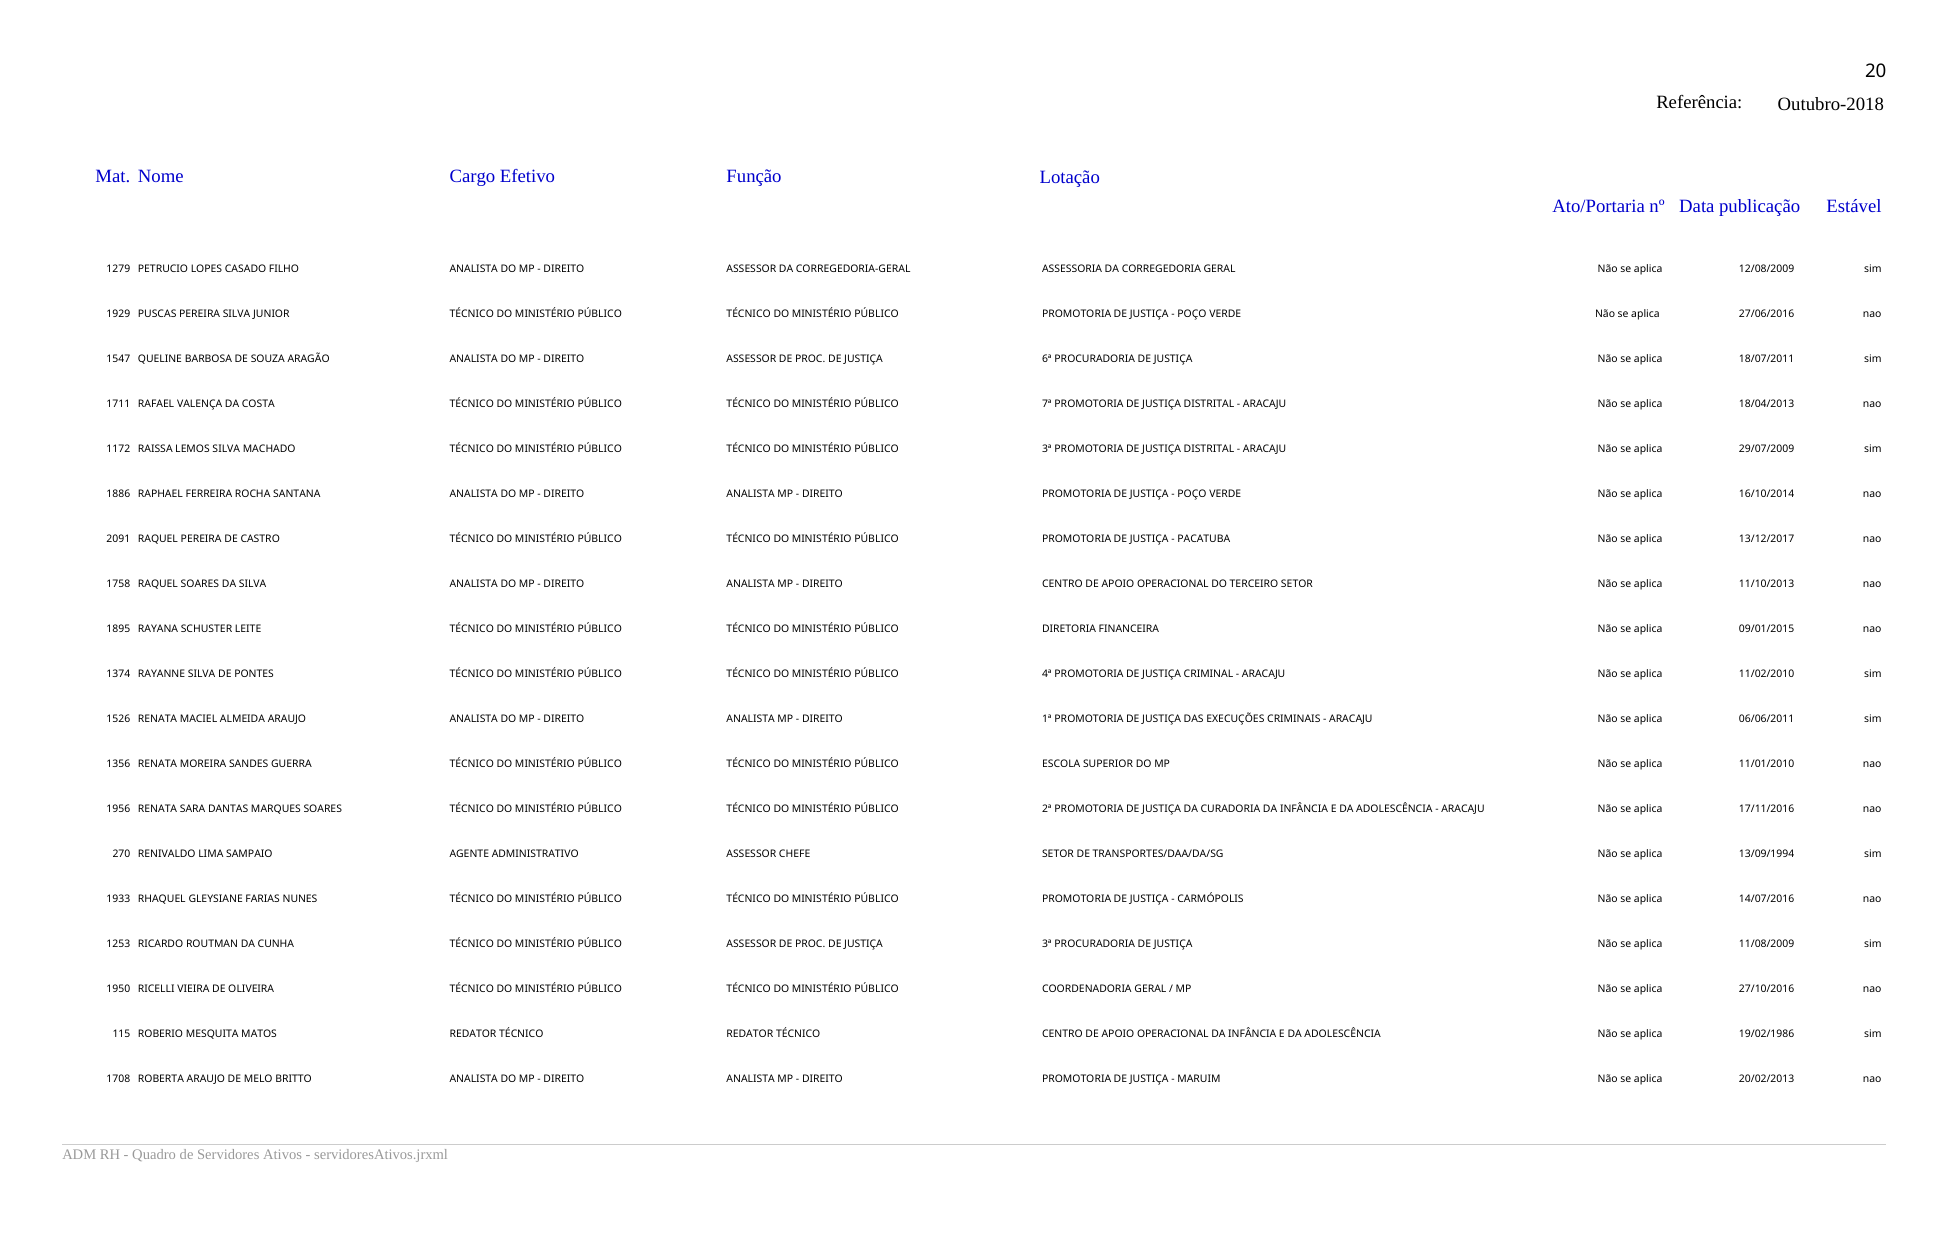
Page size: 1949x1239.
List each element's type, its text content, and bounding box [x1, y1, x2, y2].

table_cell [130, 666, 138, 711]
table_cell 3ª PROCURADORIA DE JUSTIÇA [1042, 936, 1538, 981]
table_cell [1030, 891, 1042, 936]
table_cell PROMOTORIA DE JUSTIÇA - PACATUBA [1042, 531, 1538, 576]
table_cell [443, 936, 449, 981]
table_cell DIRETORIA FINANCEIRA [1042, 621, 1538, 666]
table_cell [443, 531, 449, 576]
table_cell RENATA MOREIRA SANDES GUERRA [138, 756, 443, 801]
table_cell [0, 85, 1948, 91]
table_header [1803, 165, 1881, 195]
table_cell Não se aplica [1547, 621, 1662, 666]
table_cell [68, 195, 130, 225]
table_cell [130, 196, 138, 225]
table_cell Não se aplica [1547, 891, 1662, 936]
table_cell [1039, 196, 1196, 225]
table_cell [130, 1026, 138, 1071]
table_cell CENTRO DE APOIO OPERACIONAL DA INFÂNCIA E DA ADOLESCÊNCIA [1042, 1026, 1538, 1071]
table_cell ESCOLA SUPERIOR DO MP [1042, 756, 1538, 801]
table_cell Não se aplica [1547, 711, 1662, 756]
table_cell [1030, 576, 1042, 621]
table_cell [0, 756, 68, 801]
table_cell Não se aplica [1547, 1071, 1662, 1116]
table_cell nao [1803, 396, 1881, 441]
table_cell [443, 261, 449, 306]
table_cell TÉCNICO DO MINISTÉRIO PÚBLICO [449, 441, 723, 486]
table_cell RAPHAEL FERREIRA ROCHA SANTANA [138, 486, 443, 531]
table_cell 2ª PROMOTORIA DE JUSTIÇA DA CURADORIA DA INFÂNCIA E DA ADOLESCÊNCIA - ARACAJU [1042, 801, 1538, 846]
table_cell [0, 801, 68, 846]
table_cell [1794, 486, 1803, 531]
table_cell [684, 196, 726, 225]
table_cell 11/08/2009 [1662, 936, 1794, 981]
table_cell [1030, 936, 1042, 981]
table_cell nao [1803, 891, 1881, 936]
table_cell sim [1803, 1026, 1881, 1071]
table_cell [1538, 1071, 1547, 1116]
table_cell RAISSA LEMOS SILVA MACHADO [138, 441, 443, 486]
table_cell 1950 [68, 981, 130, 1026]
table_cell ASSESSOR DA CORREGEDORIA-GERAL [726, 261, 1030, 306]
table_cell [1030, 486, 1042, 531]
table_cell [443, 1071, 449, 1116]
table_cell [1030, 441, 1042, 486]
table_cell [130, 576, 138, 621]
table_cell ANALISTA MP - DIREITO [726, 1071, 1030, 1116]
table_cell Outubro-2018 [1756, 93, 1884, 121]
table_cell [443, 576, 449, 621]
table_cell TÉCNICO DO MINISTÉRIO PÚBLICO [726, 396, 1030, 441]
table_cell [130, 936, 138, 981]
table_cell [1881, 441, 1948, 486]
table_cell Não se aplica [1547, 846, 1662, 891]
table_cell ANALISTA DO MP - DIREITO [449, 486, 723, 531]
table_cell [1794, 1026, 1803, 1071]
table_cell TÉCNICO DO MINISTÉRIO PÚBLICO [726, 756, 1030, 801]
table_cell [130, 261, 138, 306]
table_cell 1547 [68, 351, 130, 396]
table_cell 19/02/1986 [1662, 1026, 1794, 1071]
table_cell 1708 [68, 1071, 130, 1116]
table_cell PROMOTORIA DE JUSTIÇA - MARUIM [1042, 1071, 1538, 1116]
table_cell [1030, 351, 1042, 396]
table_cell RAQUEL SOARES DA SILVA [138, 576, 443, 621]
table_cell [0, 351, 68, 396]
table_cell TÉCNICO DO MINISTÉRIO PÚBLICO [449, 396, 723, 441]
table_cell [1538, 666, 1547, 711]
table_cell Não se aplica [1547, 981, 1662, 1026]
table_cell Data publicação [1665, 195, 1800, 225]
table_cell [1794, 441, 1803, 486]
table_cell RICARDO ROUTMAN DA CUNHA [138, 936, 443, 981]
table_cell [0, 666, 68, 711]
table_cell [443, 981, 449, 1026]
table_cell [1196, 166, 1529, 195]
table_cell 270 [68, 846, 130, 891]
table_cell [1794, 801, 1803, 846]
table_cell [1030, 531, 1042, 576]
table_cell TÉCNICO DO MINISTÉRIO PÚBLICO [726, 981, 1030, 1026]
table_cell nao [1803, 306, 1881, 351]
table_cell [1881, 306, 1948, 351]
table_cell Não se aplica [1547, 666, 1662, 711]
table_cell [130, 441, 138, 486]
table_cell [0, 891, 68, 936]
table_cell RAYANNE SILVA DE PONTES [138, 666, 443, 711]
table_cell RENATA MACIEL ALMEIDA ARAUJO [138, 711, 443, 756]
table_cell [1030, 801, 1042, 846]
table_cell 18/07/2011 [1662, 351, 1794, 396]
table_cell 1279 [68, 261, 130, 306]
table_cell Não se aplica [1547, 351, 1662, 396]
table_cell [443, 306, 449, 351]
table_cell [1881, 486, 1948, 531]
table_cell [1884, 93, 1948, 121]
table_cell [1794, 1071, 1803, 1116]
table_cell [0, 166, 68, 195]
table_cell nao [1803, 486, 1881, 531]
table_cell [130, 621, 138, 666]
table_cell 1886 [68, 486, 130, 531]
table_cell ROBERIO MESQUITA MATOS [138, 1026, 443, 1071]
table_cell [130, 486, 138, 531]
table_cell TÉCNICO DO MINISTÉRIO PÚBLICO [726, 441, 1030, 486]
table_cell 18/04/2013 [1662, 396, 1794, 441]
table_cell [1538, 396, 1547, 441]
table_cell [1881, 711, 1948, 756]
table_cell [1881, 166, 1948, 195]
table_header Nome [138, 165, 203, 195]
table_cell 11/10/2013 [1662, 576, 1794, 621]
table_cell COORDENADORIA GERAL / MP [1042, 981, 1538, 1026]
table_cell [1794, 351, 1803, 396]
table_cell [138, 195, 203, 225]
table_cell TÉCNICO DO MINISTÉRIO PÚBLICO [726, 621, 1030, 666]
table_cell [1881, 576, 1948, 621]
table_cell [1881, 891, 1948, 936]
table_cell 16/10/2014 [1662, 486, 1794, 531]
table_cell [0, 576, 68, 621]
table_cell 6ª PROCURADORIA DE JUSTIÇA [1042, 351, 1538, 396]
table_cell [1030, 981, 1042, 1026]
table_cell [443, 351, 449, 396]
table_cell 1374 [68, 666, 130, 711]
table_cell [0, 441, 68, 486]
table_cell 7ª PROMOTORIA DE JUSTIÇA DISTRITAL - ARACAJU [1042, 396, 1538, 441]
table_cell ADM RH - Quadro de Servidores Ativos - servidoresAtivos.jrxml [62, 1145, 1886, 1168]
table_cell 06/06/2011 [1662, 711, 1794, 756]
table_cell [130, 846, 138, 891]
table_cell Não se aplica [1547, 261, 1662, 306]
table_cell [1886, 1144, 1948, 1168]
table_cell [0, 621, 68, 666]
table_cell [130, 351, 138, 396]
table_cell Não se aplica [1547, 936, 1662, 981]
table_cell Referência: [1656, 91, 1754, 123]
table_cell Não se aplica [1547, 756, 1662, 801]
table_cell [443, 486, 449, 531]
table_cell TÉCNICO DO MINISTÉRIO PÚBLICO [449, 306, 723, 351]
table_cell [1794, 306, 1803, 351]
table_cell [443, 621, 449, 666]
table_header [0, 0, 1948, 57]
table_cell [1030, 396, 1042, 441]
table_cell [0, 1144, 62, 1168]
table_cell Lotação [1039, 166, 1196, 196]
table_cell [130, 756, 138, 801]
table_cell [1881, 846, 1948, 891]
table_cell sim [1803, 666, 1881, 711]
table_cell Não se aplica [1547, 306, 1662, 351]
table_cell 13/09/1994 [1662, 846, 1794, 891]
table_cell RHAQUEL GLEYSIANE FARIAS NUNES [138, 891, 443, 936]
table_cell ANALISTA DO MP - DIREITO [449, 1071, 723, 1116]
table_cell 11/01/2010 [1662, 756, 1794, 801]
table_cell [1794, 396, 1803, 441]
table_cell [130, 1071, 138, 1116]
table_cell [1794, 261, 1803, 306]
table_cell 09/01/2015 [1662, 621, 1794, 666]
table_cell [0, 123, 1948, 163]
table_cell [1538, 261, 1547, 306]
table_cell Não se aplica [1547, 801, 1662, 846]
table_cell sim [1803, 351, 1881, 396]
table_cell [0, 486, 68, 531]
table_cell [1881, 936, 1948, 981]
table_cell ANALISTA DO MP - DIREITO [449, 261, 723, 306]
table_cell PROMOTORIA DE JUSTIÇA - CARMÓPOLIS [1042, 891, 1538, 936]
table_cell 27/10/2016 [1662, 981, 1794, 1026]
table_cell ANALISTA MP - DIREITO [726, 576, 1030, 621]
table_cell nao [1803, 621, 1881, 666]
table_cell 27/06/2016 [1662, 306, 1794, 351]
table_cell RAFAEL VALENÇA DA COSTA [138, 396, 443, 441]
table_cell [130, 396, 138, 441]
table_cell [0, 93, 1656, 121]
table_cell 12/08/2009 [1662, 261, 1794, 306]
table_cell ASSESSOR CHEFE [726, 846, 1030, 891]
table_cell [0, 261, 68, 306]
table_cell [0, 253, 1948, 261]
table_cell 1356 [68, 756, 130, 801]
table_cell Estável [1803, 195, 1881, 225]
table_cell [0, 57, 1731, 84]
table_cell 1956 [68, 801, 130, 846]
table_cell Não se aplica [1547, 441, 1662, 486]
table_cell [1794, 576, 1803, 621]
table_cell [1538, 936, 1547, 981]
table_cell [0, 306, 68, 351]
table_cell [1538, 846, 1547, 891]
table_cell Não se aplica [1547, 396, 1662, 441]
table_cell TÉCNICO DO MINISTÉRIO PÚBLICO [726, 801, 1030, 846]
table_cell TÉCNICO DO MINISTÉRIO PÚBLICO [726, 531, 1030, 576]
table_header Mat. [68, 165, 130, 195]
table_cell [1538, 486, 1547, 531]
table_cell 2091 [68, 531, 130, 576]
table_cell Ato/Portaria nº [1529, 195, 1664, 225]
table_cell PROMOTORIA DE JUSTIÇA - POÇO VERDE [1042, 486, 1538, 531]
table_cell [0, 1116, 1948, 1144]
table_cell 1ª PROMOTORIA DE JUSTIÇA DAS EXECUÇÕES CRIMINAIS - ARACAJU [1042, 711, 1538, 756]
table_cell [0, 244, 1948, 253]
table_cell [0, 711, 68, 756]
table_cell ASSESSORIA DA CORREGEDORIA GERAL [1042, 261, 1538, 306]
table_cell TÉCNICO DO MINISTÉRIO PÚBLICO [449, 891, 723, 936]
table_cell 1929 [68, 306, 130, 351]
table_cell [1030, 711, 1042, 756]
table_cell [1881, 531, 1948, 576]
table_cell ASSESSOR DE PROC. DE JUSTIÇA [726, 351, 1030, 396]
table_cell [130, 711, 138, 756]
table_cell [130, 531, 138, 576]
table_cell TÉCNICO DO MINISTÉRIO PÚBLICO [726, 891, 1030, 936]
table_cell [0, 1071, 68, 1116]
table_cell [1538, 756, 1547, 801]
table_cell [1030, 306, 1042, 351]
table_cell [443, 396, 449, 441]
table_cell CENTRO DE APOIO OPERACIONAL DO TERCEIRO SETOR [1042, 576, 1538, 621]
table_cell RAQUEL PEREIRA DE CASTRO [138, 531, 443, 576]
table_cell [1881, 801, 1948, 846]
table_cell 17/11/2016 [1662, 801, 1794, 846]
table_cell [1030, 756, 1042, 801]
table_cell [0, 981, 68, 1026]
table_cell nao [1803, 531, 1881, 576]
table_cell [1881, 756, 1948, 801]
table_cell PETRUCIO LOPES CASADO FILHO [138, 261, 443, 306]
table_cell 115 [68, 1026, 130, 1071]
table_cell ANALISTA MP - DIREITO [726, 486, 1030, 531]
table_cell [1538, 306, 1547, 351]
table_cell RENIVALDO LIMA SAMPAIO [138, 846, 443, 891]
table_cell 20 [1731, 57, 1886, 84]
table_cell 1253 [68, 936, 130, 981]
table_cell nao [1803, 981, 1881, 1026]
table_cell 1758 [68, 576, 130, 621]
table_cell [1538, 1026, 1547, 1071]
table_cell ANALISTA MP - DIREITO [726, 711, 1030, 756]
table_cell 14/07/2016 [1662, 891, 1794, 936]
table_cell [203, 166, 449, 195]
table_cell [130, 166, 138, 195]
table_cell [1881, 981, 1948, 1026]
table_cell [130, 306, 138, 351]
table_cell 1172 [68, 441, 130, 486]
table_cell [1794, 936, 1803, 981]
table_cell ANALISTA DO MP - DIREITO [449, 576, 723, 621]
table_cell [1794, 981, 1803, 1026]
table_cell REDATOR TÉCNICO [449, 1026, 723, 1071]
table_cell ANALISTA DO MP - DIREITO [449, 711, 723, 756]
table_cell TÉCNICO DO MINISTÉRIO PÚBLICO [449, 981, 723, 1026]
table_header [1529, 165, 1664, 195]
table_cell [1538, 441, 1547, 486]
table_cell PUSCAS PEREIRA SILVA JUNIOR [138, 306, 443, 351]
table_cell TÉCNICO DO MINISTÉRIO PÚBLICO [449, 531, 723, 576]
table_cell sim [1803, 936, 1881, 981]
table_cell [443, 801, 449, 846]
table_cell Não se aplica [1547, 486, 1662, 531]
table_cell sim [1803, 846, 1881, 891]
table_cell nao [1803, 1071, 1881, 1116]
table_cell [1030, 1071, 1042, 1116]
table_header [1665, 165, 1800, 195]
table_cell QUELINE BARBOSA DE SOUZA ARAGÃO [138, 351, 443, 396]
table_cell [1881, 196, 1948, 225]
table_cell Não se aplica [1547, 531, 1662, 576]
table_cell [443, 891, 449, 936]
table_cell AGENTE ADMINISTRATIVO [449, 846, 723, 891]
table_cell TÉCNICO DO MINISTÉRIO PÚBLICO [449, 801, 723, 846]
table_cell REDATOR TÉCNICO [726, 1026, 1030, 1071]
table_cell TÉCNICO DO MINISTÉRIO PÚBLICO [449, 936, 723, 981]
table_cell RAYANA SCHUSTER LEITE [138, 621, 443, 666]
table_cell [1030, 846, 1042, 891]
table_cell [1794, 531, 1803, 576]
table_cell [1538, 981, 1547, 1026]
table_cell [0, 936, 68, 981]
table_cell 29/07/2009 [1662, 441, 1794, 486]
table_cell [1794, 621, 1803, 666]
table_cell sim [1803, 441, 1881, 486]
table_cell ROBERTA ARAUJO DE MELO BRITTO [138, 1071, 443, 1116]
table_cell RICELLI VIEIRA DE OLIVEIRA [138, 981, 443, 1026]
table_cell TÉCNICO DO MINISTÉRIO PÚBLICO [449, 666, 723, 711]
table_cell Não se aplica [1547, 1026, 1662, 1071]
table_cell [443, 846, 449, 891]
table_cell ASSESSOR DE PROC. DE JUSTIÇA [726, 936, 1030, 981]
table_cell 1895 [68, 621, 130, 666]
table_cell sim [1803, 711, 1881, 756]
table_cell [1881, 1071, 1948, 1116]
table_cell 20/02/2013 [1662, 1071, 1794, 1116]
table_cell ANALISTA DO MP - DIREITO [449, 351, 723, 396]
table_cell nao [1803, 756, 1881, 801]
table_cell [1886, 57, 1948, 84]
table_cell [130, 981, 138, 1026]
table_cell [1794, 846, 1803, 891]
table_cell 1526 [68, 711, 130, 756]
table_cell [203, 196, 449, 225]
table_cell [443, 666, 449, 711]
table_cell [1030, 666, 1042, 711]
table_cell [0, 225, 1948, 244]
table_cell [1030, 1026, 1042, 1071]
table_cell [1030, 621, 1042, 666]
table_cell TÉCNICO DO MINISTÉRIO PÚBLICO [726, 666, 1030, 711]
table_cell [1881, 621, 1948, 666]
table_cell [1196, 196, 1529, 225]
table_cell 1711 [68, 396, 130, 441]
table_cell [1538, 531, 1547, 576]
table_cell nao [1803, 801, 1881, 846]
table_cell [1030, 261, 1042, 306]
table_cell [1538, 711, 1547, 756]
table_cell [1881, 396, 1948, 441]
table_cell [130, 801, 138, 846]
table_cell [1881, 1026, 1948, 1071]
table_cell 1933 [68, 891, 130, 936]
table_header Função [726, 165, 803, 195]
table_cell TÉCNICO DO MINISTÉRIO PÚBLICO [726, 306, 1030, 351]
table_cell 3ª PROMOTORIA DE JUSTIÇA DISTRITAL - ARACAJU [1042, 441, 1538, 486]
table_header Cargo Efetivo [449, 165, 684, 195]
table_cell TÉCNICO DO MINISTÉRIO PÚBLICO [449, 756, 723, 801]
table_cell SETOR DE TRANSPORTES/DAA/DA/SG [1042, 846, 1538, 891]
table_cell [449, 195, 684, 225]
table_cell [1794, 711, 1803, 756]
table_cell RENATA SARA DANTAS MARQUES SOARES [138, 801, 443, 846]
table_cell [803, 166, 1039, 195]
table_cell [0, 396, 68, 441]
table_cell TÉCNICO DO MINISTÉRIO PÚBLICO [449, 621, 723, 666]
table_cell [1794, 756, 1803, 801]
table_cell [443, 756, 449, 801]
table_cell [1538, 801, 1547, 846]
table_cell PROMOTORIA DE JUSTIÇA - POÇO VERDE [1042, 306, 1538, 351]
table_cell [0, 531, 68, 576]
table_cell [1794, 891, 1803, 936]
table_cell [1538, 351, 1547, 396]
table_cell sim [1803, 261, 1881, 306]
table_cell 11/02/2010 [1662, 666, 1794, 711]
table_cell 13/12/2017 [1662, 531, 1794, 576]
table_cell nao [1803, 576, 1881, 621]
table_cell 4ª PROMOTORIA DE JUSTIÇA CRIMINAL - ARACAJU [1042, 666, 1538, 711]
table_cell [1881, 261, 1948, 306]
table_cell [0, 846, 68, 891]
table_cell [130, 891, 138, 936]
table_cell [726, 195, 803, 225]
table_cell [803, 196, 1039, 225]
table_cell [1538, 621, 1547, 666]
table_cell [443, 441, 449, 486]
table_cell [443, 711, 449, 756]
table_cell [1538, 891, 1547, 936]
table_cell [443, 1026, 449, 1071]
table_cell [1881, 666, 1948, 711]
table_cell [0, 1026, 68, 1071]
table_cell [0, 196, 68, 225]
table_cell [1538, 576, 1547, 621]
table_cell [1794, 666, 1803, 711]
table_cell [1881, 351, 1948, 396]
table_cell Não se aplica [1547, 576, 1662, 621]
table_cell [684, 166, 726, 195]
